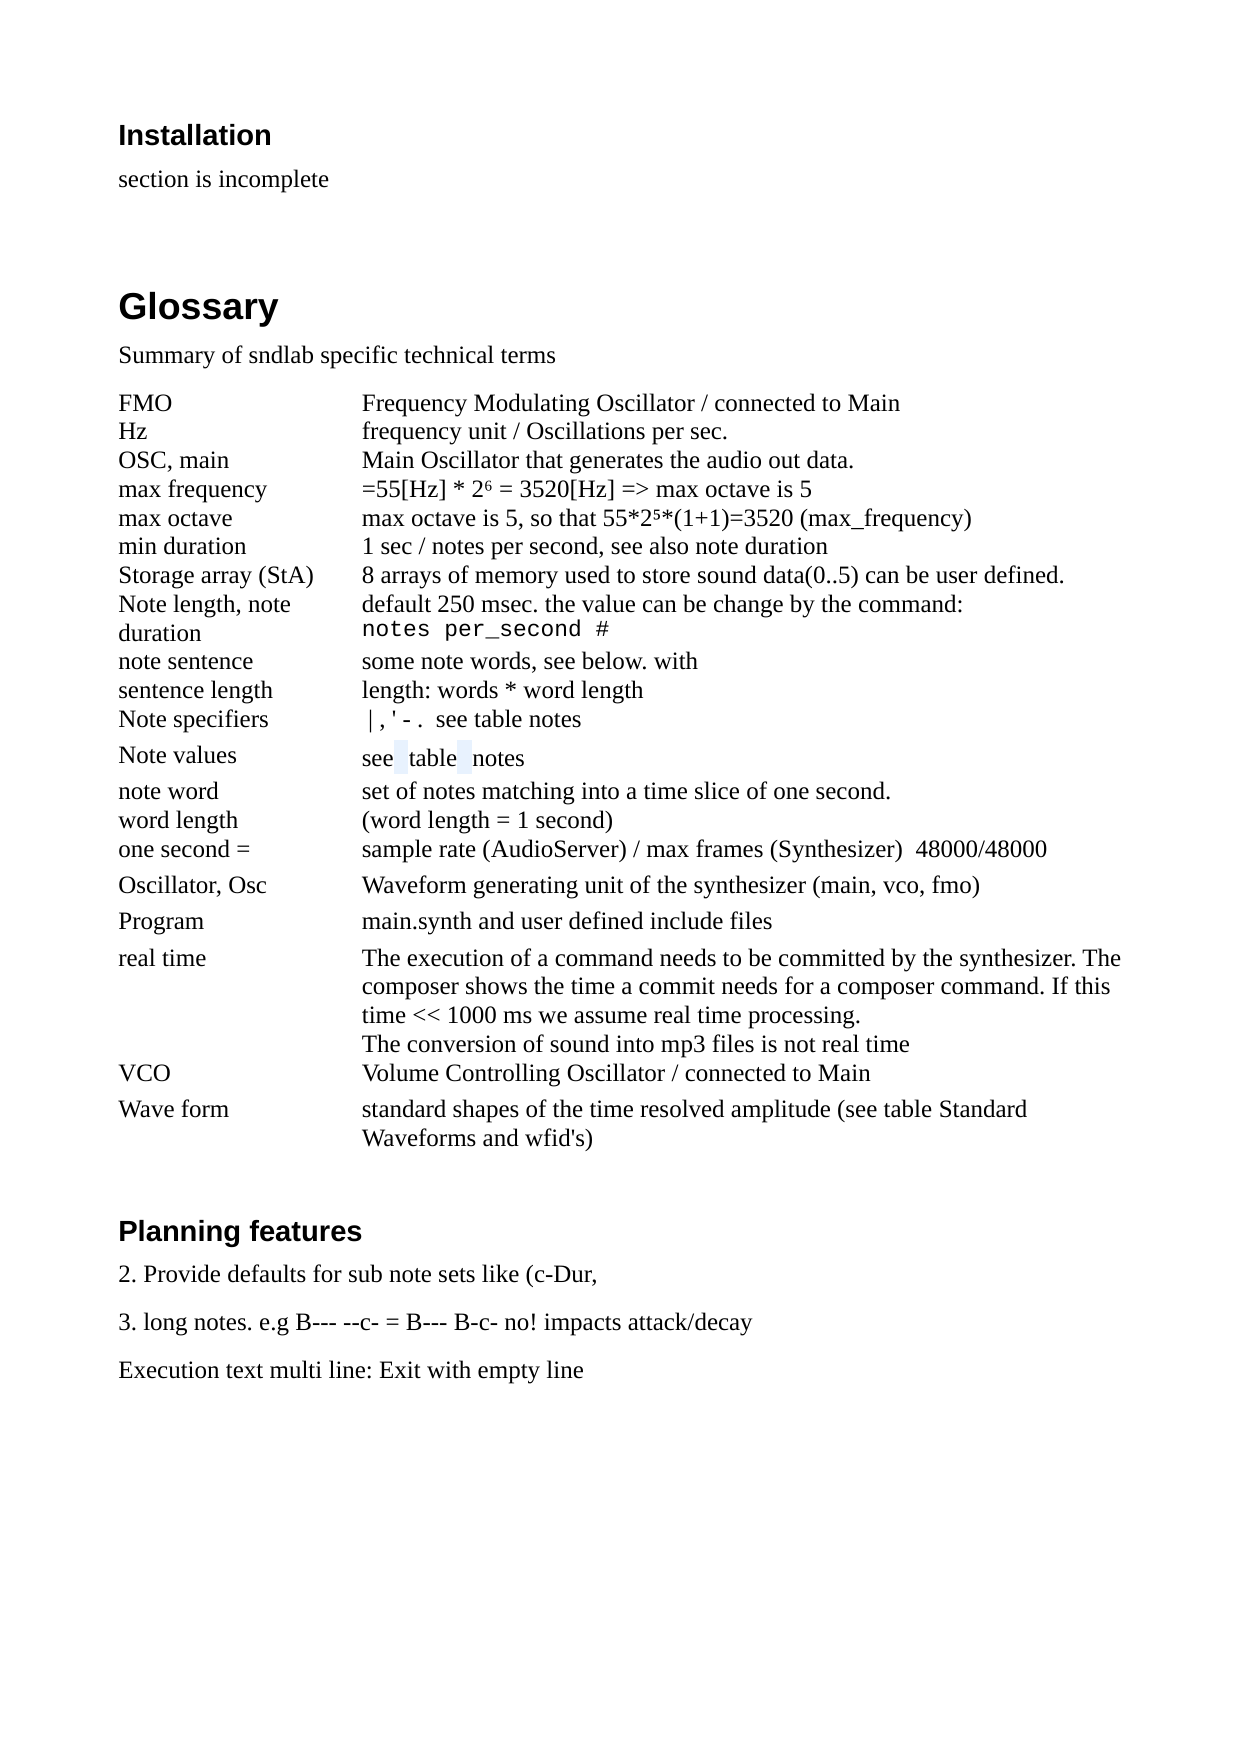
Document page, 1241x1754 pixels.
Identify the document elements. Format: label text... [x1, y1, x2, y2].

subtitle Installation [118, 118, 1122, 152]
subtitle Planning features [118, 1213, 1122, 1247]
table_cell Storage array (StA) [118, 560, 362, 589]
table_cell max frequency [118, 474, 362, 503]
table_cell Note values [118, 740, 362, 776]
table_cell note sentence sentence length [118, 646, 362, 704]
table_cell frequency unit / Oscillations per sec. [362, 416, 1122, 445]
text 3. long notes. e.g B--- --c- = B--- B-c- no! impacts attack/decay [118, 1307, 1122, 1336]
table_cell Note specifiers [118, 704, 362, 740]
table_cell one second = [118, 834, 362, 870]
table_cell ‪=55[Hz] * 2⁶ = 3520[Hz] => max octave is 5‬ [362, 474, 1122, 503]
table_cell Waveform generating unit of the synthesizer (main, vco, fmo) [362, 870, 1122, 906]
table_cell 1 sec / notes per second, see also note duration [362, 531, 1122, 560]
table_cell OSC, main [118, 445, 362, 474]
table_cell sample rate (AudioServer) / max frames (Synthesizer) 48000/48000 [362, 834, 1122, 870]
table_cell max octave is 5‬, so that 55*2⁵*(1+1)=3520 (max_frequency) [362, 503, 1122, 531]
table_cell VCO [118, 1058, 362, 1094]
subtitle Glossary [118, 284, 1122, 327]
table_cell 8 arrays of memory used to store sound data(0..5) can be user defined. [362, 560, 1122, 589]
table_cell main.synth and user defined include files [362, 906, 1122, 943]
table_cell Note length, note duration [118, 589, 362, 646]
table_cell standard shapes of the time resolved amplitude (see table Standard Waveforms and wfid's) [362, 1094, 1122, 1151]
text section is incomplete [118, 164, 1122, 193]
table_cell Main Oscillator that generates the audio out data. [362, 445, 1122, 474]
table_cell set of notes matching into a time slice of one second. (word length = 1 second) [362, 776, 1122, 834]
table_cell real time [118, 943, 362, 1058]
text Execution text multi line: Exit with empty line [118, 1355, 1122, 1383]
table_header Frequency Modulating Oscillator / connected to Main [362, 388, 1122, 416]
text 2. Provide defaults for sub note sets like (c-Dur, [118, 1259, 1122, 1288]
table_cell Wave form [118, 1094, 362, 1151]
table_cell default 250 msec. the value can be change by the command: notes per_second # [362, 589, 1122, 646]
table_cell min duration [118, 531, 362, 560]
table_cell note word word length [118, 776, 362, 834]
table_cell | , ' - . see table notes [362, 704, 1122, 740]
table_header FMO [118, 388, 362, 416]
table_cell see table notes [362, 740, 1122, 776]
table_cell Hz [118, 416, 362, 445]
table_cell some note words, see below. with length: words * word length [362, 646, 1122, 704]
table_cell Oscillator, Osc [118, 870, 362, 906]
table_cell The execution of a command needs to be committed by the synthesizer. The composer shows the time a commit needs for a composer command. If this time << 1000 ms we assume real time processing. The conversion of sound into mp3 files is not real time [362, 943, 1122, 1058]
table_cell max octave [118, 503, 362, 531]
table_cell Program [118, 906, 362, 943]
table_cell Volume Controlling Oscillator / connected to Main [362, 1058, 1122, 1094]
text Summary of sndlab specific technical terms [118, 340, 1122, 369]
